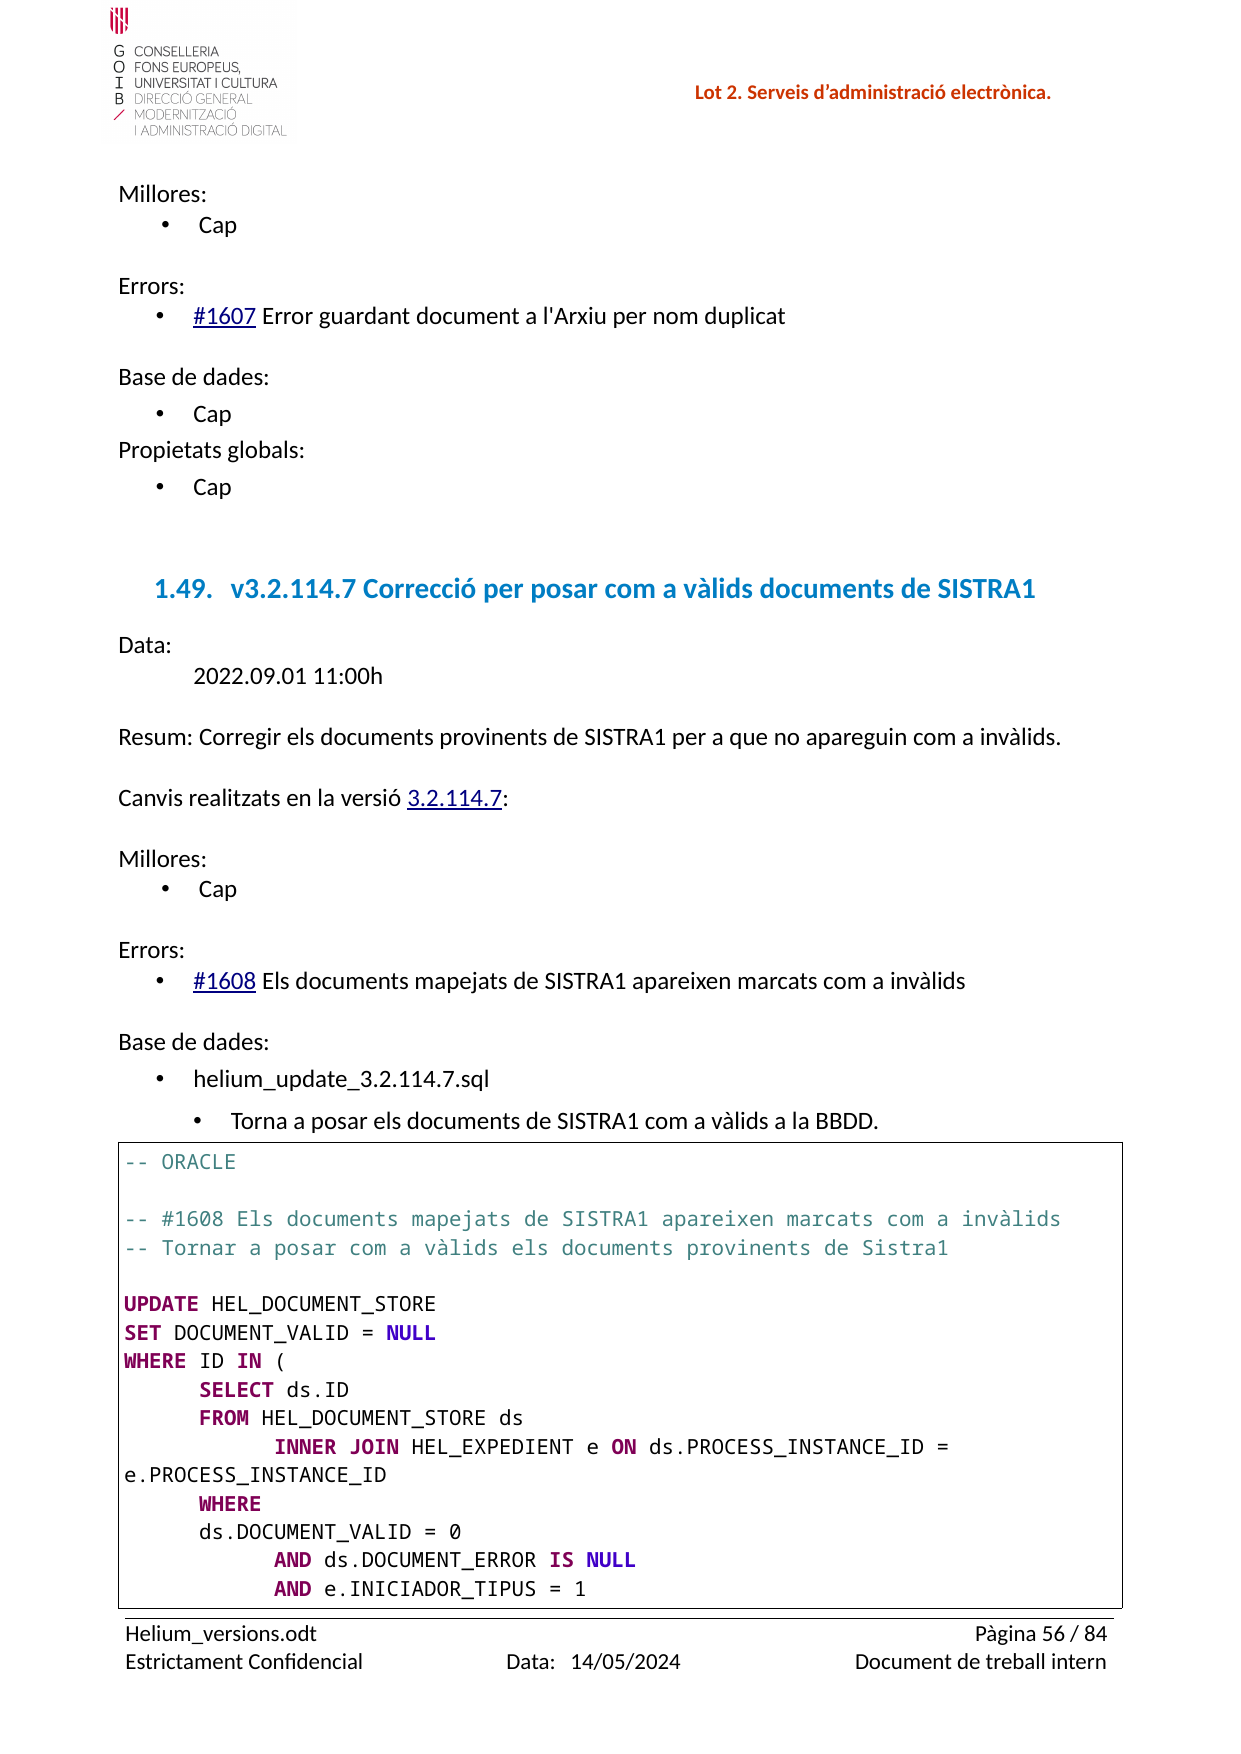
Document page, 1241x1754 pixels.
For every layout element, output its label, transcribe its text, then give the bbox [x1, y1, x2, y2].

text Millores: [118, 843, 1122, 874]
text Base de dades: [118, 1026, 1122, 1057]
text Errors: [118, 935, 1122, 965]
list Cap [156, 471, 1122, 501]
subtitle v3.2.114.7 Correcció per posar com a vàlids documents de SISTRA1 [153, 570, 1122, 606]
list helium_update_3.2.114.7.sql [156, 1063, 1122, 1093]
text Resum: Corregir els documents provinents de SISTRA1 per a que no apareguin com a invàlids. [118, 721, 1122, 752]
list Cap [156, 398, 1122, 428]
text Propietats globals: [118, 434, 1122, 465]
text Data: [118, 629, 1122, 660]
text Millores: [118, 178, 1122, 209]
text Canvis realitzats en la versió 3.2.114.7: [118, 782, 1122, 813]
list Cap [161, 209, 1122, 239]
list #1607 Error guardant document a l'Arxiu per nom duplicat [156, 300, 1122, 331]
list Torna a posar els documents de SISTRA1 com a vàlids a la BBDD. [193, 1105, 1122, 1136]
picture [100, 0, 297, 144]
list #1608 Els documents mapejats de SISTRA1 apareixen marcats com a invàlids [156, 965, 1122, 996]
list Cap [161, 874, 1122, 904]
text 2022.09.01 11:00h [118, 660, 1122, 691]
text Errors: [118, 270, 1122, 300]
table_header -- ORACLE -- #1608 Els documents mapejats de SISTRA1 apareixen marcats com a invàlids -- Tornar a posar com a vàlids els documents provinents de Sistra1 UPDATE HEL_DOCUMENT_STORE SET DOCUMENT_VALID = NULL WHERE ID IN ( SELECT ds.ID FROM HEL_DOCUMENT_STORE ds INNER JOIN HEL_EXPEDIENT e ON ds.PROCESS_INSTANCE_ID = e.PROCESS_INSTANCE_ID WHERE ds.DOCUMENT_VALID = 0 AND ds.DOCUMENT_ERROR IS NULL AND e.INICIADOR_TIPUS = 1 [119, 1143, 1122, 1608]
text Base de dades: [118, 361, 1122, 392]
